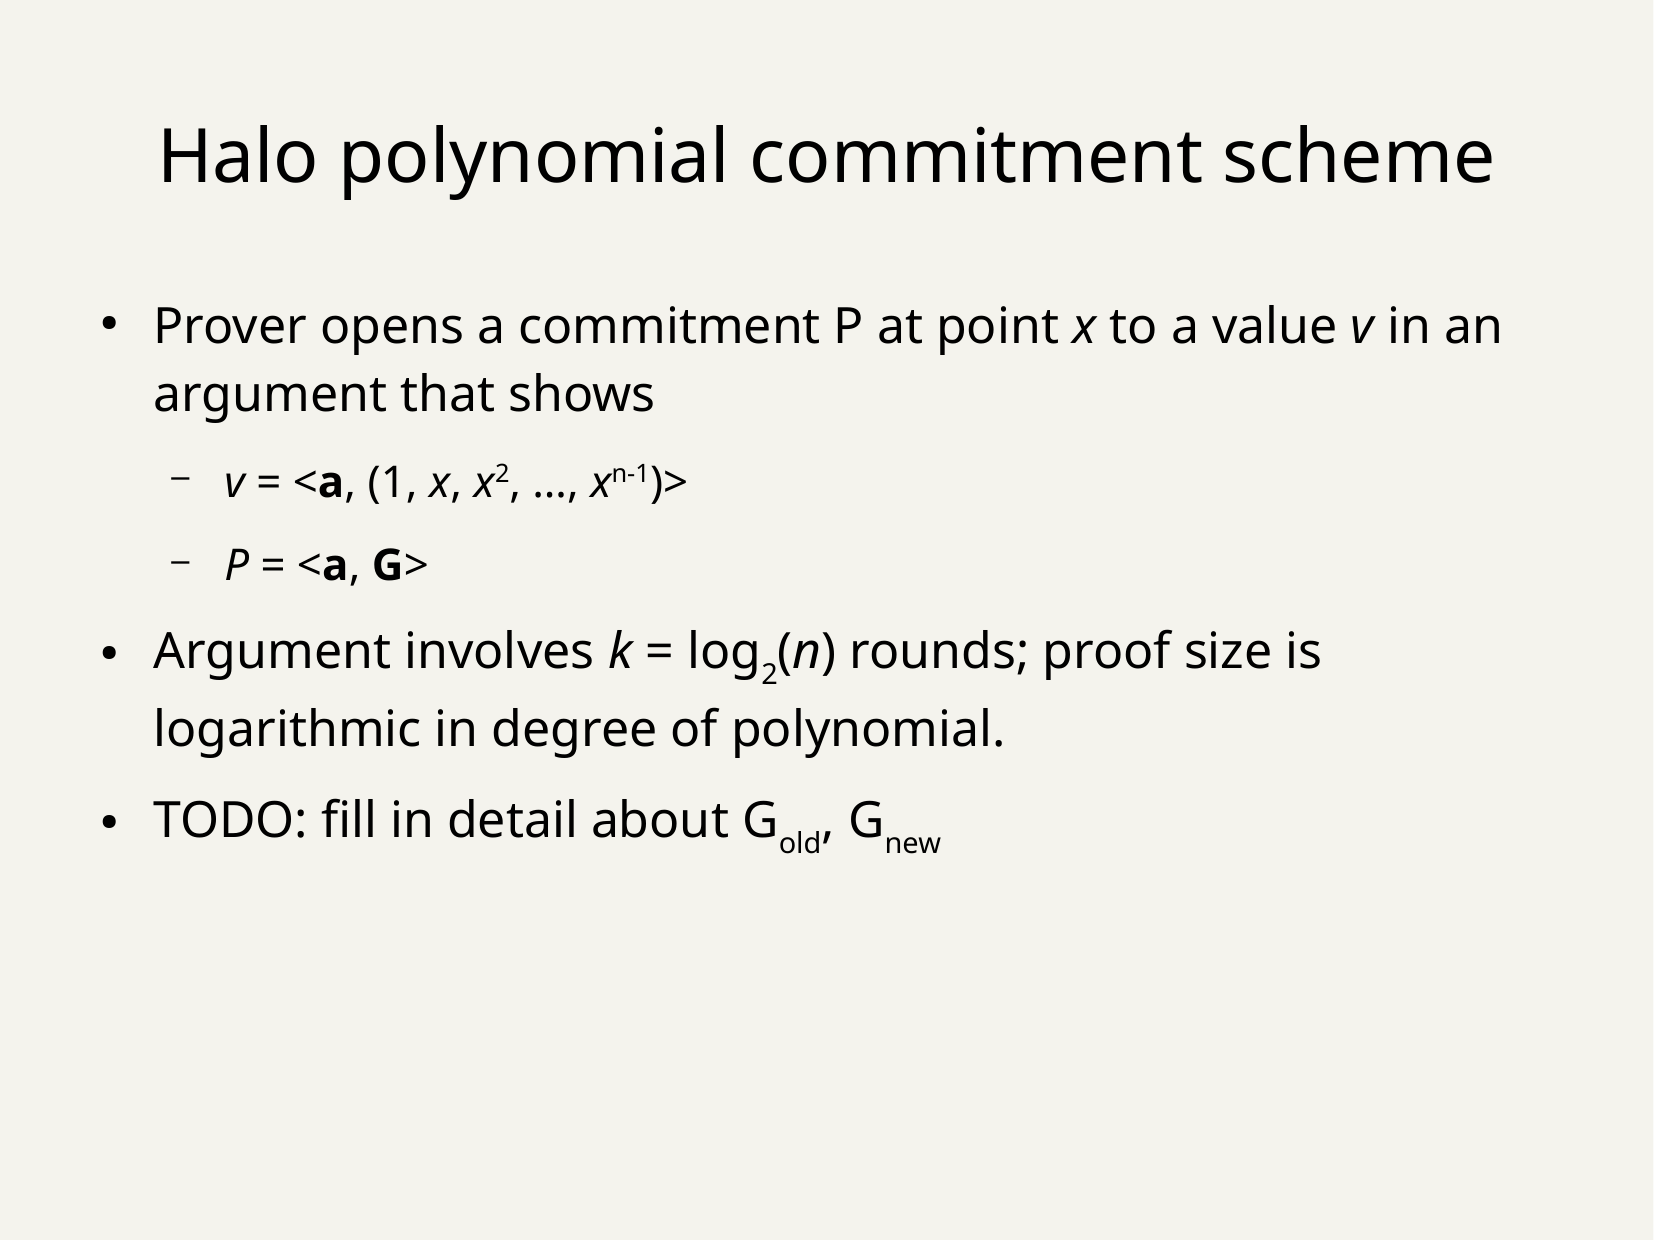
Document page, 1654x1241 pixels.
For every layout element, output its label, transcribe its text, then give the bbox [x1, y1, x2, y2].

title Halo polynomial commitment scheme [82, 49, 1571, 257]
list Prover opens a commitment P at point x to a value v in an argument that shows v = <a, (1, x, x2, …, xn-1)> P = <a, G> Argument involves k = log2(n) rounds; proof size is logarithmic in degree of polynomial. TODO: fill in detail about Gold, Gnew [82, 290, 1571, 1010]
